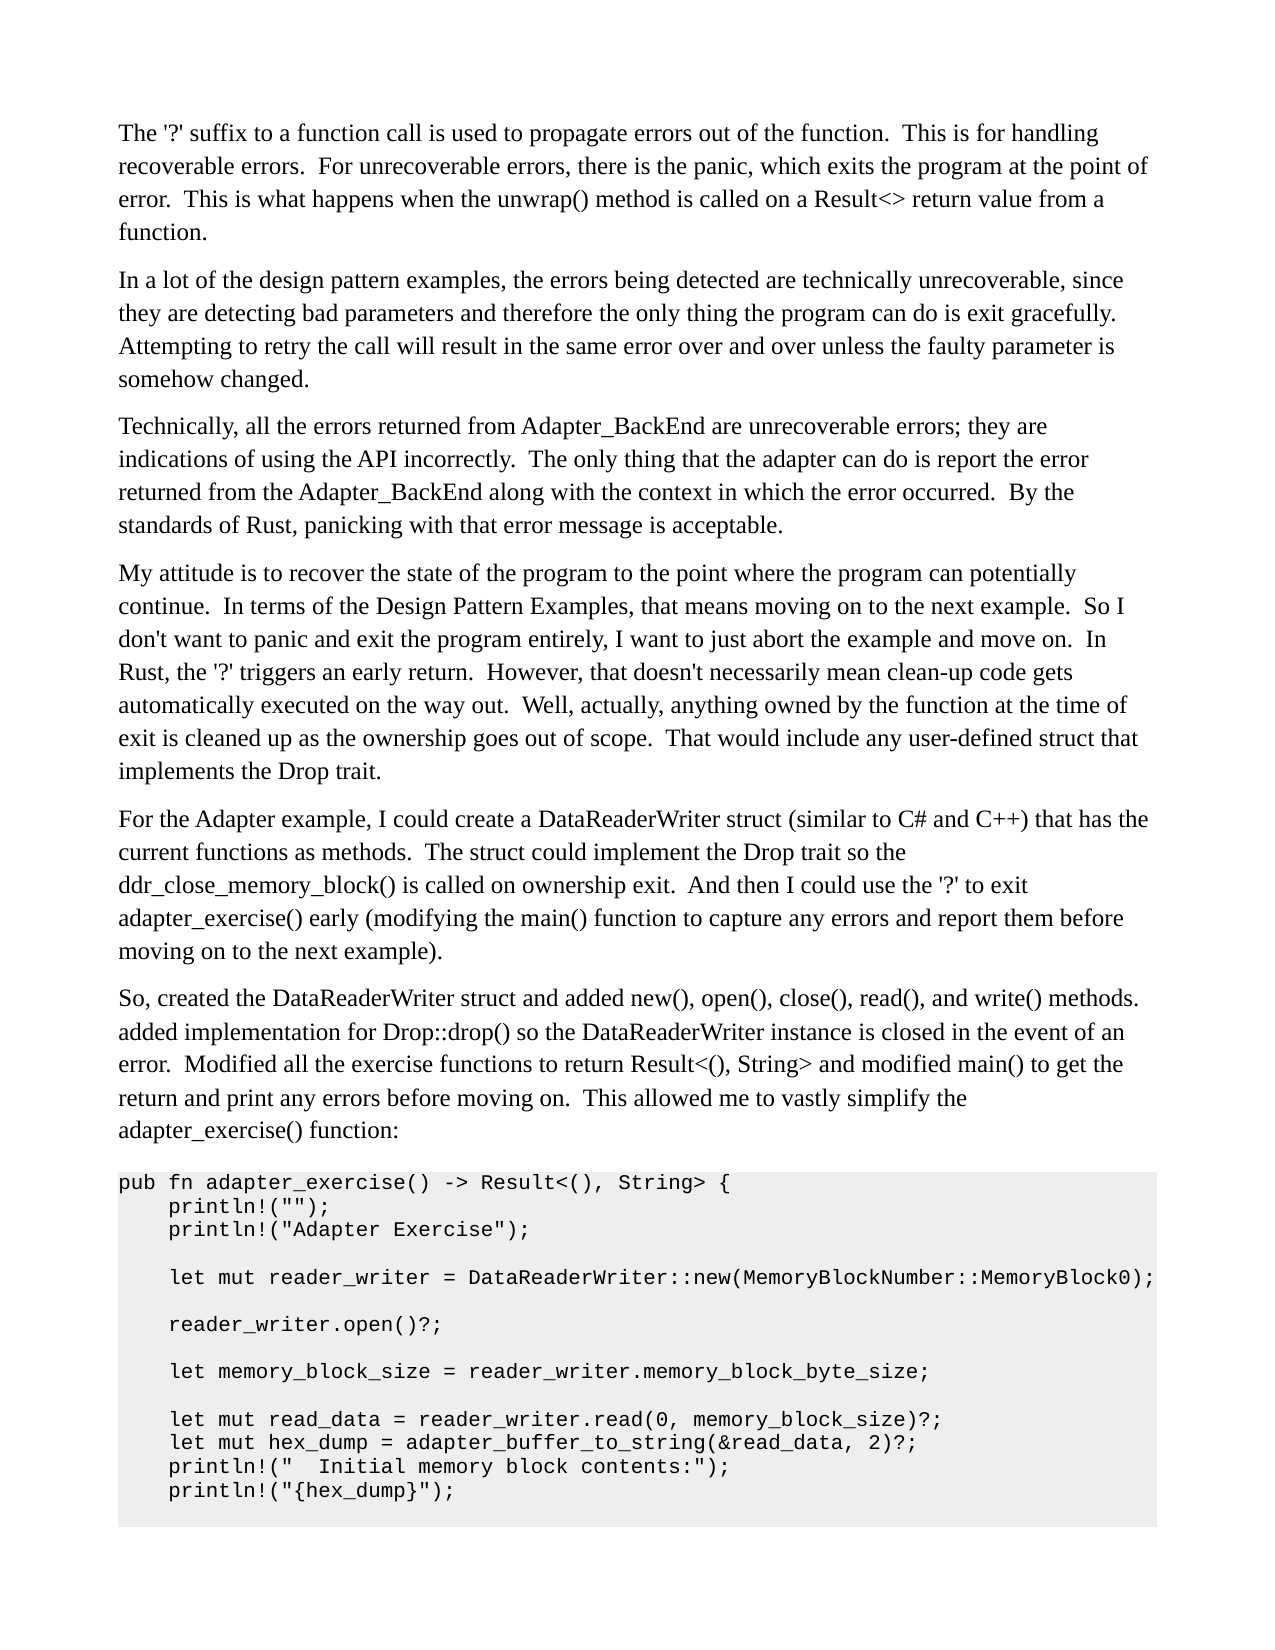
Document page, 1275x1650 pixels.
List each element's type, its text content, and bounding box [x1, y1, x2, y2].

text let mut read_data = reader_writer.read(0, memory_block_size)?; [118, 1409, 1157, 1432]
text reader_writer.open()?; [118, 1314, 1157, 1338]
text println!(""); [118, 1196, 1157, 1219]
text println!("Adapter Exercise"); [118, 1219, 1157, 1243]
text My attitude is to recover the state of the program to the point where the program can potentially continue. In terms of the Design Pattern Examples, that means moving on to the next example. So I don't want to panic and exit the program entirely, I want to just abort the example and move on. In Rust, the '?' triggers an early return. However, that doesn't necessarily mean clean-up code gets automatically executed on the way out. Well, actually, anything owned by the function at the time of exit is cleaned up as the ownership goes out of scope. That would include any user-defined struct that implements the Drop trait. [118, 558, 1157, 785]
text let mut reader_writer = DataReaderWriter::new(MemoryBlockNumber::MemoryBlock0); [118, 1267, 1157, 1290]
text pub fn adapter_exercise() -> Result<(), String> { [118, 1172, 1157, 1196]
text let mut hex_dump = adapter_buffer_to_string(&read_data, 2)?; [118, 1432, 1157, 1456]
text let memory_block_size = reader_writer.memory_block_byte_size; [118, 1361, 1157, 1385]
text The '?' suffix to a function call is used to propagate errors out of the function. This is for handling recoverable errors. For unrecoverable errors, there is the panic, which exits the program at the point of error. This is what happens when the unwrap() method is called on a Result<> return value from a function. [118, 118, 1157, 246]
text Technically, all the errors returned from Adapter_BackEnd are unrecoverable errors; they are indications of using the API incorrectly. The only thing that the adapter can do is report the error returned from the Adapter_BackEnd along with the context in which the error occurred. By the standards of Rust, panicking with that error message is acceptable. [118, 411, 1157, 539]
text println!("{hex_dump}"); [118, 1479, 1157, 1503]
text So, created the DataReaderWriter struct and added new(), open(), close(), read(), and write() methods. added implementation for Drop::drop() so the DataReaderWriter instance is closed in the event of an error. Modified all the exercise functions to return Result<(), String> and modified main() to get the return and print any errors before moving on. This allowed me to vastly simplify the adapter_exercise() function: [118, 983, 1157, 1144]
text For the Adapter example, I could create a DataReaderWriter struct (similar to C# and C++) that has the current functions as methods. The struct could implement the Drop trait so the ddr_close_memory_block() is called on ownership exit. And then I could use the '?' to exit adapter_exercise() early (modifying the main() function to capture any errors and report them before moving on to the next example). [118, 804, 1157, 965]
text println!(" Initial memory block contents:"); [118, 1456, 1157, 1479]
text In a lot of the design pattern examples, the errors being detected are technically unrecoverable, since they are detecting bad parameters and therefore the only thing the program can do is exit gracefully. Attempting to retry the call will result in the same error over and over unless the faulty parameter is somehow changed. [118, 265, 1157, 393]
